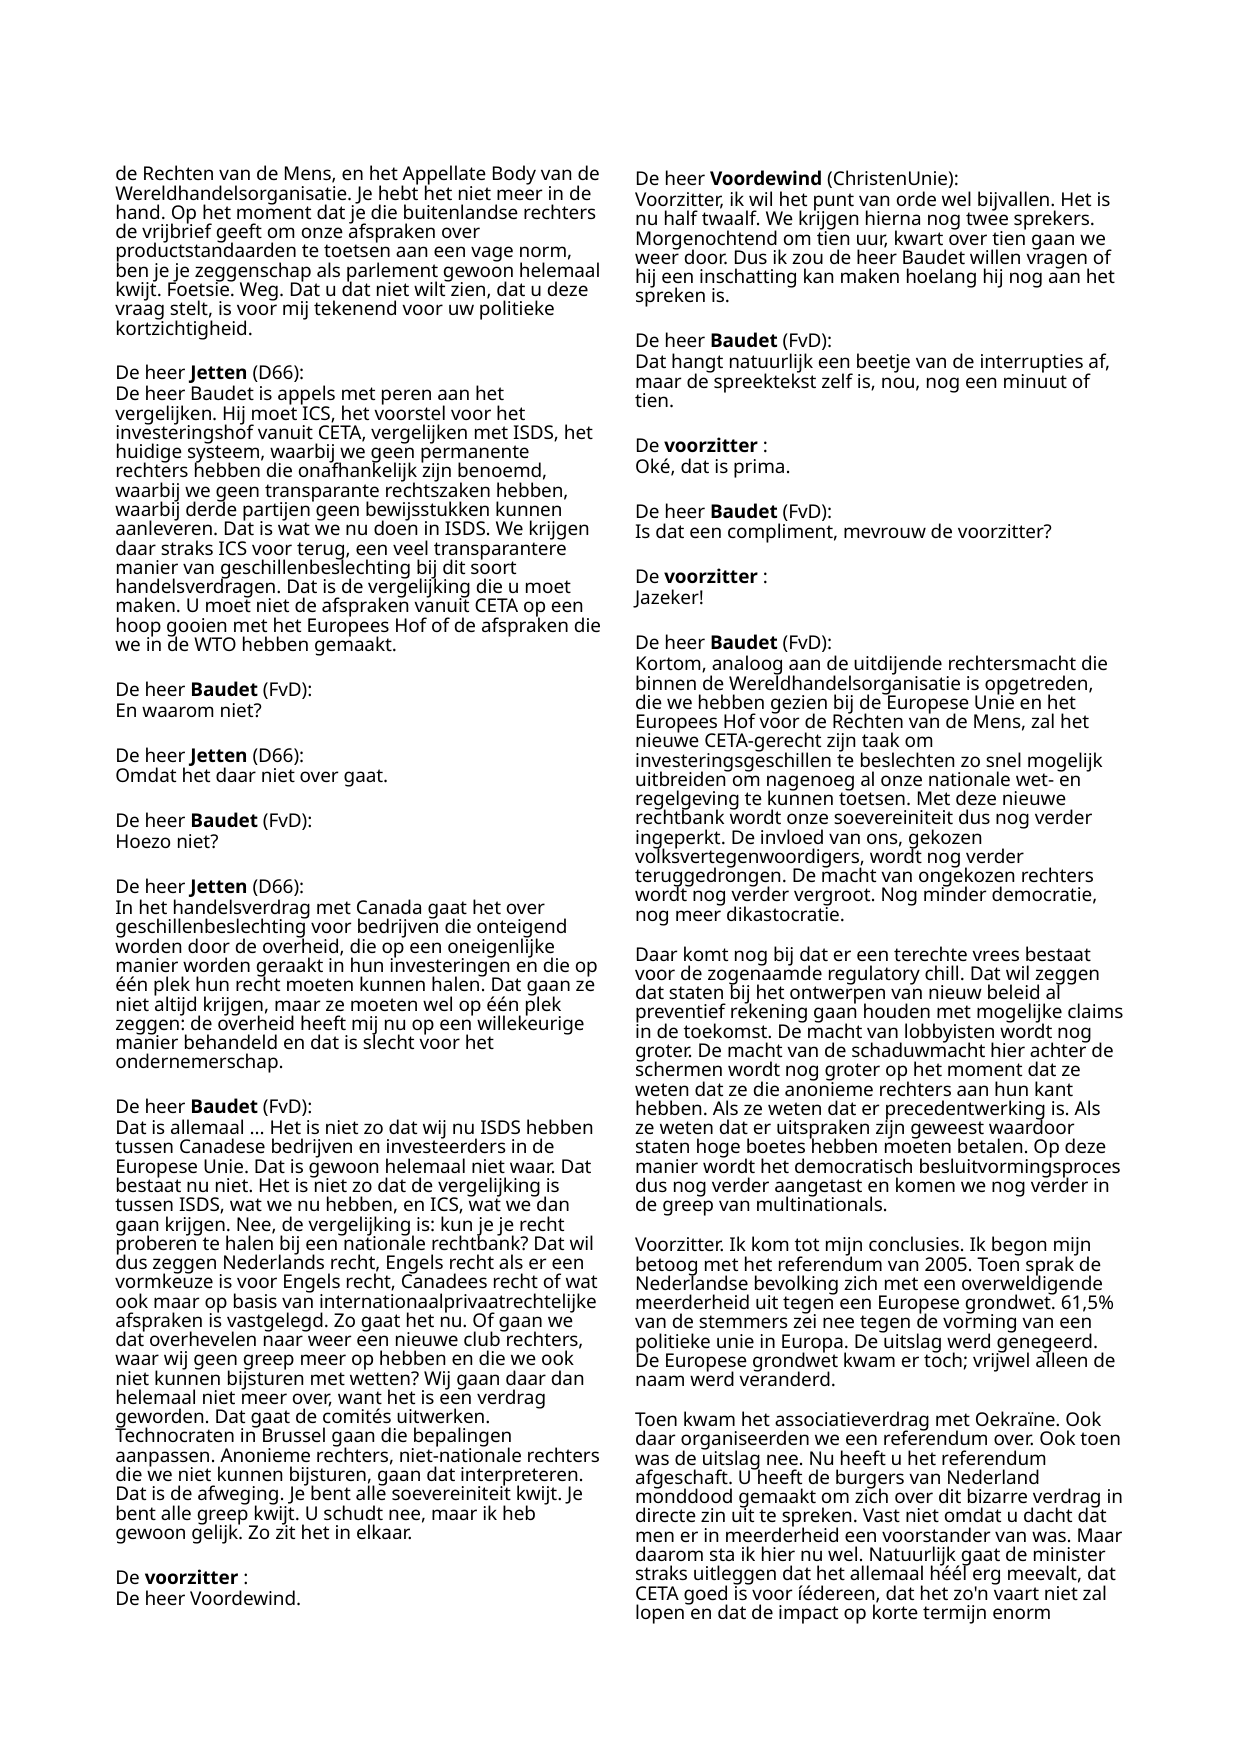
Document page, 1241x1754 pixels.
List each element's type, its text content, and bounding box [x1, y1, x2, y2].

text de Rechten van de Mens, en het Appellate Body van de Wereldhandelsorganisatie. Je hebt het niet meer in de hand. Op het moment dat je die buitenlandse rechters de vrijbrief geeft om onze afspraken over productstandaarden te toetsen aan een vage norm, ben je je zeggenschap als parlement gewoon helemaal kwijt. Foetsie. Weg. Dat u dat niet wilt zien, dat u deze vraag stelt, is voor mij tekenend voor uw politieke kortzichtigheid. [115, 165, 605, 339]
text Jazeker! [635, 589, 1125, 609]
text Is dat een compliment, mevrouw de voorzitter? [635, 523, 1125, 543]
text De heer Baudet (FvD): [115, 808, 605, 833]
text De heer Voordewind (ChristenUnie): [635, 165, 1125, 191]
text De heer Baudet (FvD): [115, 1093, 605, 1119]
text Daar komt nog bij dat er een terechte vrees bestaat voor de zogenaamde regulatory chill. Dat wil zeggen dat staten bij het ontwerpen van nieuw beleid al preventief rekening gaan houden met mogelijke claims in de toekomst. De macht van lobbyisten wordt nog groter. De macht van de schaduwmacht hier achter de schermen wordt nog groter op het moment dat ze weten dat ze die anonieme rechters aan hun kant hebben. Als ze weten dat er precedentwerking is. Als ze weten dat er uitspraken zijn geweest waardoor staten hoge boetes hebben moeten betalen. Op deze manier wordt het democratisch besluitvormingsproces dus nog verder aangetast en komen we nog verder in de greep van multinationals. [635, 946, 1125, 1216]
text Dat hangt natuurlijk een beetje van de interrupties af, maar de spreektekst zelf is, nou, nog een minuut of tien. [635, 353, 1125, 411]
text De heer Jetten (D66): [115, 742, 605, 767]
text De heer Jetten (D66): [115, 873, 605, 899]
text Voorzitter. Ik kom tot mijn conclusies. Ik begon mijn betoog met het referendum van 2005. Toen sprak de Nederlandse bevolking zich met een overweldigende meerderheid uit tegen een Europese grondwet. 61,5% van de stemmers zei nee tegen de vorming van een politieke unie in Europa. De uitslag werd genegeerd. De Europese grondwet kwam er toch; vrijwel alleen de naam werd veranderd. [635, 1236, 1125, 1390]
text De voorzitter : [635, 564, 1125, 589]
text Toen kwam het associatieverdrag met Oekraïne. Ook daar organiseerden we een referendum over. Ook toen was de uitslag nee. Nu heeft u het referendum afgeschaft. U heeft de burgers van Nederland monddood gemaakt om zich over dit bizarre verdrag in directe zin uit te spreken. Vast niet omdat u dacht dat men er in meerderheid een voorstander van was. Maar daarom sta ik hier nu wel. Natuurlijk gaat de minister straks uitleggen dat het allemaal héél erg meevalt, dat CETA goed is voor íédereen, dat het zo'n vaart niet zal lopen en dat de impact op korte termijn enorm [635, 1411, 1125, 1623]
text De heer Voordewind. [115, 1590, 605, 1609]
text De heer Baudet (FvD): [115, 676, 605, 702]
text Kortom, analoog aan de uitdijende rechtersmacht die binnen de Wereldhandelsorganisatie is opgetreden, die we hebben gezien bij de Europese Unie en het Europees Hof voor de Rechten van de Mens, zal het nieuwe CETA-gerecht zijn taak om investeringsgeschillen te beslechten zo snel mogelijk uitbreiden om nagenoeg al onze nationale wet- en regelgeving te kunnen toetsen. Met deze nieuwe rechtbank wordt onze soevereiniteit dus nog verder ingeperkt. De invloed van ons, gekozen volksvertegenwoordigers, wordt nog verder teruggedrongen. De macht van ongekozen rechters wordt nog verder vergroot. Nog minder democratie, nog meer dikastocratie. [635, 655, 1125, 925]
text De voorzitter : [115, 1564, 605, 1590]
text Oké, dat is prima. [635, 458, 1125, 477]
text In het handelsverdrag met Canada gaat het over geschillenbeslechting voor bedrijven die onteigend worden door de overheid, die op een oneigenlijke manier worden geraakt in hun investeringen en die op één plek hun recht moeten kunnen halen. Dat gaan ze niet altijd krijgen, maar ze moeten wel op één plek zeggen: de overheid heeft mij nu op een willekeurige manier behandeld en dat is slecht voor het ondernemerschap. [115, 899, 605, 1073]
text Dat is allemaal ... Het is niet zo dat wij nu ISDS hebben tussen Canadese bedrijven en investeerders in de Europese Unie. Dat is gewoon helemaal niet waar. Dat bestaat nu niet. Het is niet zo dat de vergelijking is tussen ISDS, wat we nu hebben, en ICS, wat we dan gaan krijgen. Nee, de vergelijking is: kun je je recht proberen te halen bij een nationale rechtbank? Dat wil dus zeggen Nederlands recht, Engels recht als er een vormkeuze is voor Engels recht, Canadees recht of wat ook maar op basis van internationaalprivaatrechtelijke afspraken is vastgelegd. Zo gaat het nu. Of gaan we dat overhevelen naar weer een nieuwe club rechters, waar wij geen greep meer op hebben en die we ook niet kunnen bijsturen met wetten? Wij gaan daar dan helemaal niet meer over, want het is een verdrag geworden. Dat gaat de comités uitwerken. Technocraten in Brussel gaan die bepalingen aanpassen. Anonieme rechters, niet-nationale rechters die we niet kunnen bijsturen, gaan dat interpreteren. Dat is de afweging. Je bent alle soevereiniteit kwijt. Je bent alle greep kwijt. U schudt nee, maar ik heb gewoon gelijk. Zo zit het in elkaar. [115, 1119, 605, 1543]
text De heer Baudet (FvD): [635, 629, 1125, 655]
text En waarom niet? [115, 702, 605, 721]
text De heer Baudet (FvD): [635, 328, 1125, 353]
text Omdat het daar niet over gaat. [115, 767, 605, 787]
text Hoezo niet? [115, 833, 605, 853]
text De voorzitter : [635, 432, 1125, 458]
text Voorzitter, ik wil het punt van orde wel bijvallen. Het is nu half twaalf. We krijgen hierna nog twee sprekers. Morgenochtend om tien uur, kwart over tien gaan we weer door. Dus ik zou de heer Baudet willen vragen of hij een inschatting kan maken hoelang hij nog aan het spreken is. [635, 191, 1125, 307]
text De heer Jetten (D66): [115, 359, 605, 385]
text De heer Baudet is appels met peren aan het vergelijken. Hij moet ICS, het voorstel voor het investeringshof vanuit CETA, vergelijken met ISDS, het huidige systeem, waarbij we geen permanente rechters hebben die onafhankelijk zijn benoemd, waarbij we geen transparante rechtszaken hebben, waarbij derde partijen geen bewijsstukken kunnen aanleveren. Dat is wat we nu doen in ISDS. We krijgen daar straks ICS voor terug, een veel transparantere manier van geschillenbeslechting bij dit soort handelsverdragen. Dat is de vergelijking die u moet maken. U moet niet de afspraken vanuit CETA op een hoop gooien met het Europees Hof of de afspraken die we in de WTO hebben gemaakt. [115, 385, 605, 655]
text De heer Baudet (FvD): [635, 498, 1125, 523]
